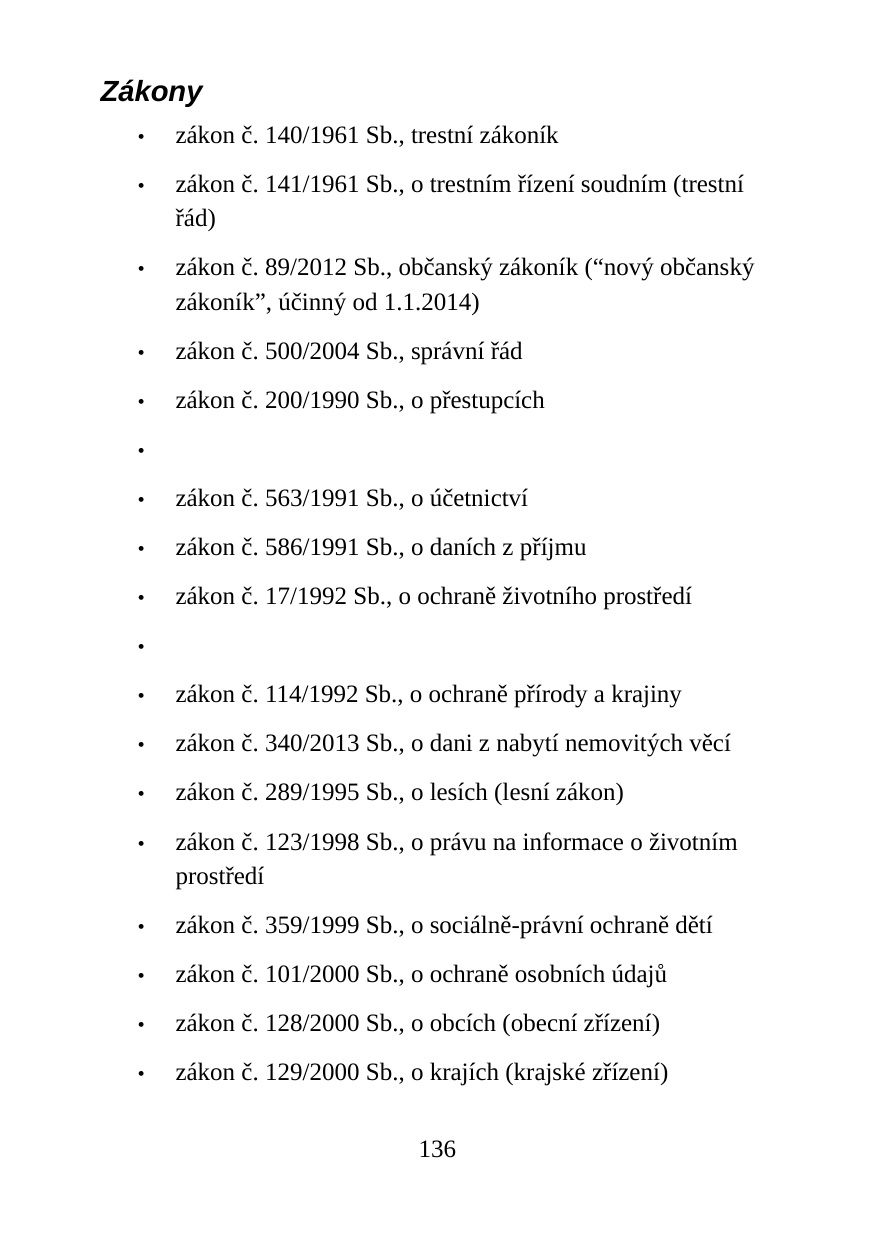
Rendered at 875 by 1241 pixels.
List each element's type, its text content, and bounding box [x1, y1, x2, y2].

list zákon č. 17/1992 Sb., o ochraně životního prostředí [138, 581, 774, 610]
list zákon č. 500/2004 Sb., správní řád [138, 336, 774, 365]
list zákon č. 128/2000 Sb., o obcích (obecní zřízení) [138, 1008, 774, 1037]
list zákon č. 200/1990 Sb., o přestupcích [138, 385, 774, 414]
list zákon č. 563/1991 Sb., o účetnictví [138, 483, 774, 512]
list zákon č. 89/2012 Sb., občanský zákoník (“nový občanský zákoník”, účinný od 1.1.2014) [138, 252, 774, 316]
subtitle Zákony [100, 74, 774, 107]
list zákon č. 141/1961 Sb., o trestním řízení soudním (trestní řád) [138, 169, 774, 232]
list zákon č. 289/1995 Sb., o lesích (lesní zákon) [138, 777, 774, 806]
list zákon č. 114/1992 Sb., o ochraně přírody a krajiny [138, 679, 774, 708]
list zákon č. 140/1961 Sb., trestní zákoník [138, 120, 774, 148]
list zákon č. 340/2013 Sb., o dani z nabytí nemovitých věcí [138, 728, 774, 757]
list zákon č. 101/2000 Sb., o ochraně osobních údajů [138, 959, 774, 988]
list zákon č. 129/2000 Sb., o krajích (krajské zřízení) [138, 1057, 774, 1086]
list zákon č. 123/1998 Sb., o právu na informace o životním prostředí [138, 827, 774, 890]
list zákon č. 359/1999 Sb., o sociálně-právní ochraně dětí [138, 910, 774, 939]
list zákon č. 586/1991 Sb., o daních z příjmu [138, 532, 774, 561]
